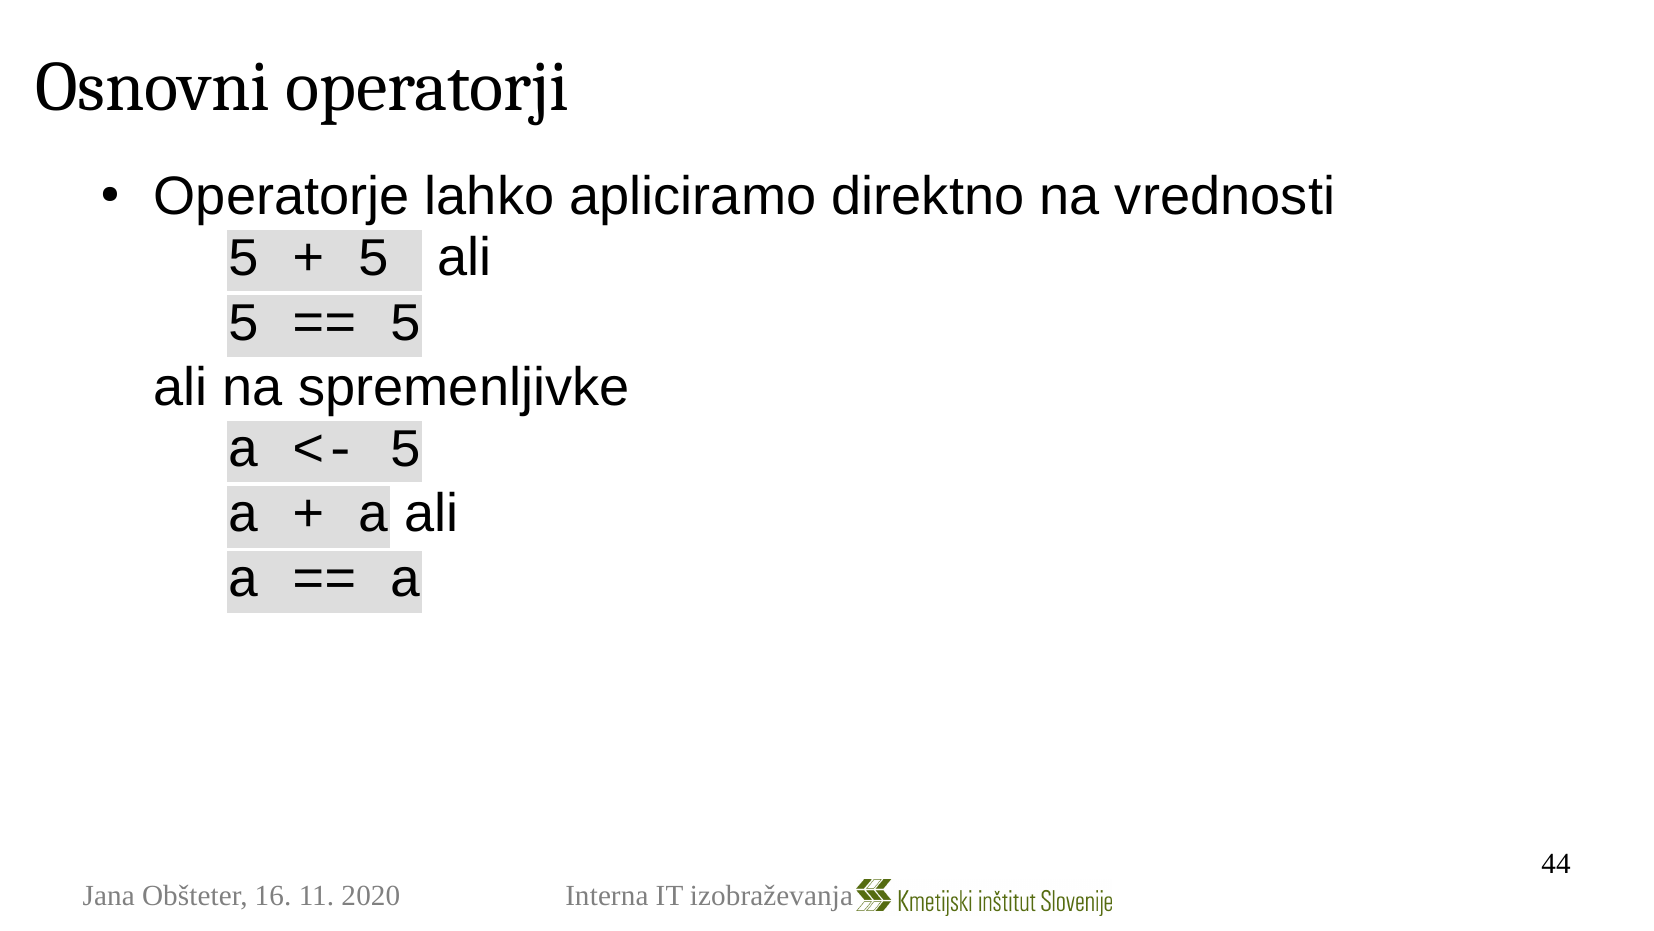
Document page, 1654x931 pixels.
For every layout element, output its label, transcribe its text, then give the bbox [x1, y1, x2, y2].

list Operatorje lahko apliciramo direktno na vrednosti 5 + 5 ali 5 == 5 ali na spremenljivke a <- 5 a + a ali a == a [82, 165, 1619, 827]
title Osnovni operatorji [35, 21, 1524, 154]
picture [856, 879, 1112, 916]
